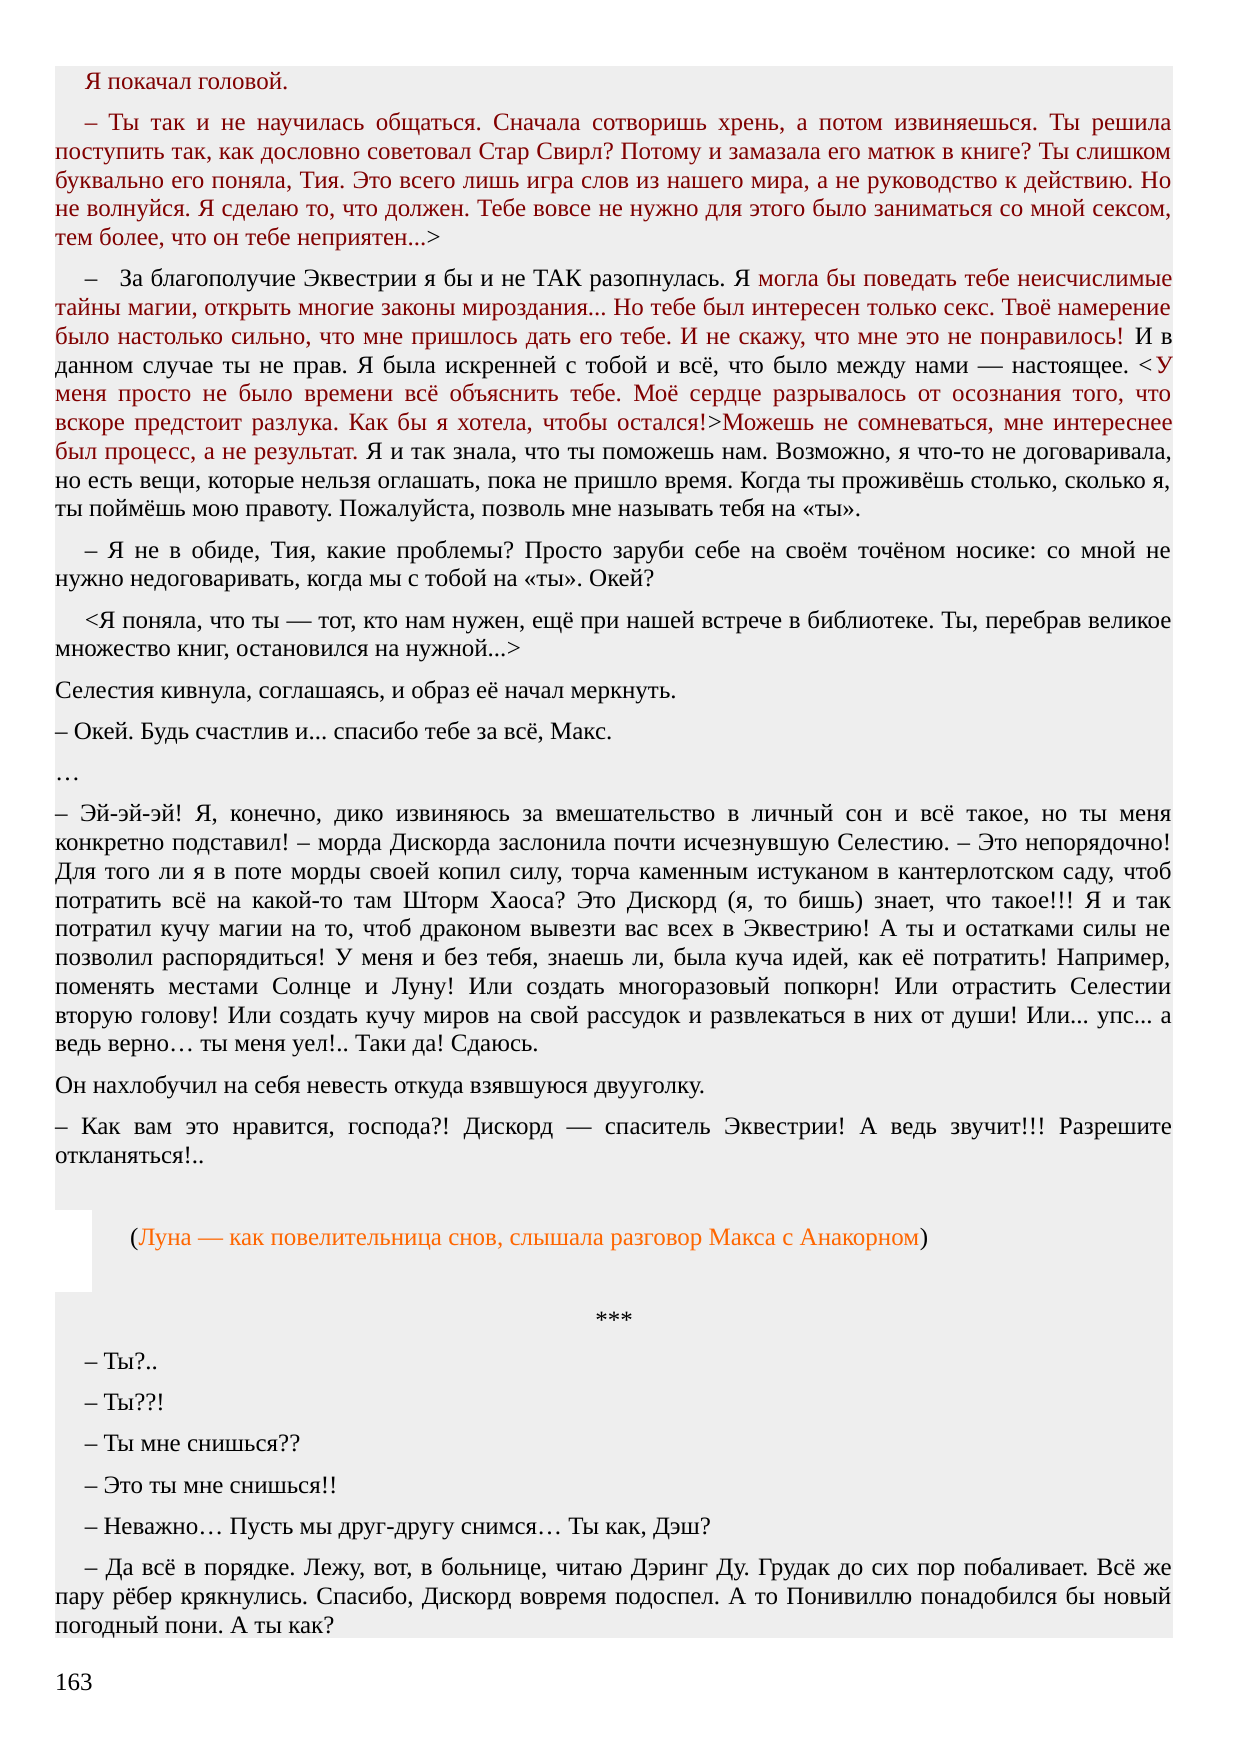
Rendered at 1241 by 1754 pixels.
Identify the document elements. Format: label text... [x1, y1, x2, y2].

text – Ты?.. [55, 1346, 1173, 1375]
text – Ты так и не научилась общаться. Сначала сотворишь хрень, а потом извиняешься. Ты решила поступить так, как дословно советовал Стар Свирл? Потому и замазала его матюк в книге? Ты слишком буквально его поняла, Тия. Это всего лишь игра слов из нашего мира, а не руководство к действию. Но не волнуйся. Я сделаю то, что должен. Тебе вовсе не нужно для этого было заниматься со мной сексом, тем более, что он тебе неприятен...> [55, 107, 1173, 251]
text – Да всё в порядке. Лежу, вот, в больнице, читаю Дэринг Ду. Грудак до сих пор побаливает. Всё же пару рёбер крякнулись. Спасибо, Дискорд вовремя подоспел. А то Понивиллю понадобился бы новый погодный пони. А ты как? [55, 1552, 1173, 1638]
text Он нахлобучил на себя невесть откуда взявшуюся двууголку. [55, 1070, 1173, 1098]
text – Это ты мне снишься!! [55, 1470, 1173, 1498]
text <Я поняла, что ты — тот, кто нам нужен, ещё при нашей встрече в библиотеке. Ты, перебрав великое множество книг, остановился на нужной...> [55, 605, 1173, 662]
text – Неважно… Пусть мы друг-другу снимся… Ты как, Дэш? [55, 1511, 1173, 1540]
text – Я не в обиде, Тия, какие проблемы? Просто заруби себе на своём точёном носике: со мной не нужно недоговаривать, когда мы с тобой на «ты». Окей? [55, 535, 1173, 592]
text – Ты мне снишься?? [55, 1428, 1173, 1457]
text Селестия кивнула, соглашаясь, и образ её начал меркнуть. [55, 675, 1173, 703]
list (Луна — как повелительница снов, слышала разговор Макса с Анакорном) [92, 1222, 1173, 1251]
text – Эй-эй-эй! Я, конечно, дико извиняюсь за вмешательство в личный сон и всё такое, но ты меня конкретно подставил! – морда Дискорда заслонила почти исчезнувшую Селестию. – Это непорядочно! Для того ли я в поте морды своей копил силу, торча каменным истуканом в кантерлотском саду, чтоб потратить всё на какой-то там Шторм Хаоса? Это Дискорд (я, то бишь) знает, что такое!!! Я и так потратил кучу магии на то, чтоб драконом вывезти вас всех в Эквестрию! А ты и остатками силы не позволил распорядиться! У меня и без тебя, знаешь ли, была куча идей, как её потратить! Например, поменять местами Солнце и Луну! Или создать многоразовый попкорн! Или отрастить Селестии вторую голову! Или создать кучу миров на свой рассудок и развлекаться в них от души! Или... упс... а ведь верно… ты меня уел!.. Таки да! Сдаюсь. [55, 798, 1173, 1057]
text – За благополучие Эквестрии я бы и не ТАК разопнулась. Я могла бы поведать тебе неисчислимые тайны магии, открыть многие законы мироздания... Но тебе был интересен только секс. Твоё намерение было настолько сильно, что мне пришлось дать его тебе. И не скажу, что мне это не понравилось! И в данном случае ты не прав. Я была искренней с тобой и всё, что было между нами — настоящее. <У меня просто не было времени всё объяснить тебе. Моё сердце разрывалось от осознания того, что вскоре предстоит разлука. Как бы я хотела, чтобы остался!>Можешь не сомневаться, мне интереснее был процесс, а не результат. Я и так знала, что ты поможешь нам. Возможно, я что-то не договаривала, но есть вещи, которые нельзя оглашать, пока не пришло время. Когда ты проживёшь столько, сколько я, ты поймёшь мою правоту. Пожалуйста, позволь мне называть тебя на «ты». [55, 263, 1173, 522]
text – Ты??! [55, 1387, 1173, 1416]
text *** [55, 1305, 1173, 1333]
text – Окей. Будь счастлив и... спасибо тебе за всё, Макс. [55, 716, 1173, 745]
text Я покачал головой. [55, 66, 1173, 95]
text … [55, 757, 1173, 786]
text – Как вам это нравится, господа?! Дискорд — спаситель Эквестрии! А ведь звучит!!! Разрешите откланяться!.. [55, 1111, 1173, 1168]
